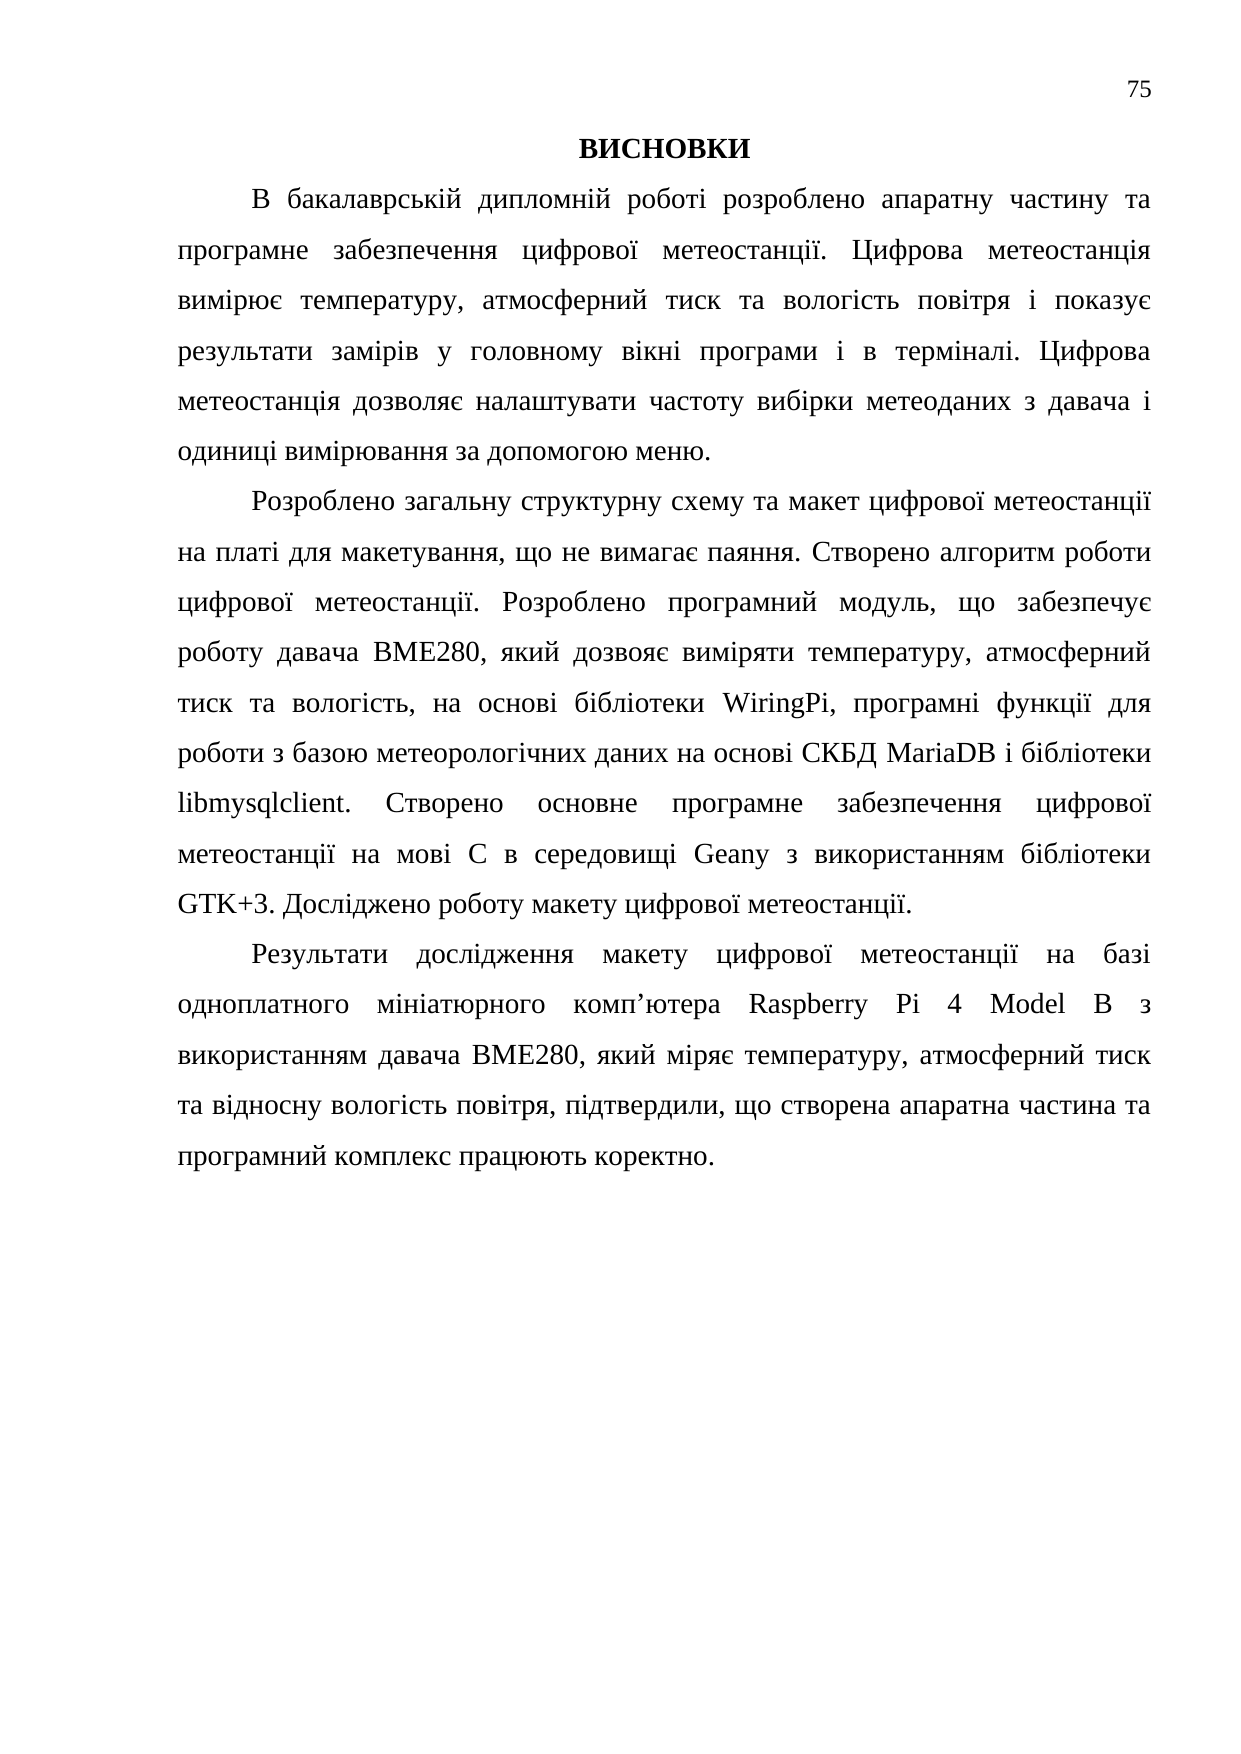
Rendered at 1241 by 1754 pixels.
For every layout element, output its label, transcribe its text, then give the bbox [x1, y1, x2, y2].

text Результати дослідження макету цифрової метеостанції на базі одноплатного мініатюрного комп’ютера Raspberry Pi 4 Model B з використанням давача BME280, який міряє температуру, атмосферний тиск та відносну вологість повітря, підтвердили, що створена апаратна частина та програмний комплекс працюють коректно. [177, 936, 1152, 1171]
text В бакалаврській дипломній роботі розроблено апаратну частину та програмне забезпечення цифрової метеостанції. Цифрова метеостанція вимірює температуру, атмосферний тиск та вологість повітря і показує результати замірів у головному вікні програми і в терміналі. Цифрова метеостанція дозволяє налаштувати частоту вибірки метеоданих з давача і одиниці вимірювання за допомогою меню. [177, 182, 1152, 467]
text Розроблено загальну структурну схему та макет цифрової метеостанції на платі для макетування, що не вимагає паяння. Створено алгоритм роботи цифрової метеостанції. Розроблено програмний модуль, що забезпечує роботу давача BME280, який дозвояє виміряти температуру, атмосферний тиск та вологість, на основі бібліотеки WiringPi, програмні функції для роботи з базою метеорологічних даних на основі СКБД MariaDB і бібліотеки libmysqlclient. Створено основне програмне забезпечення цифрової метеостанції на мові C в середовищі Geany з використанням бібліотеки GTK+3. Досліджено роботу макету цифрової метеостанції. [177, 483, 1152, 919]
subtitle Висновки [177, 131, 1152, 165]
